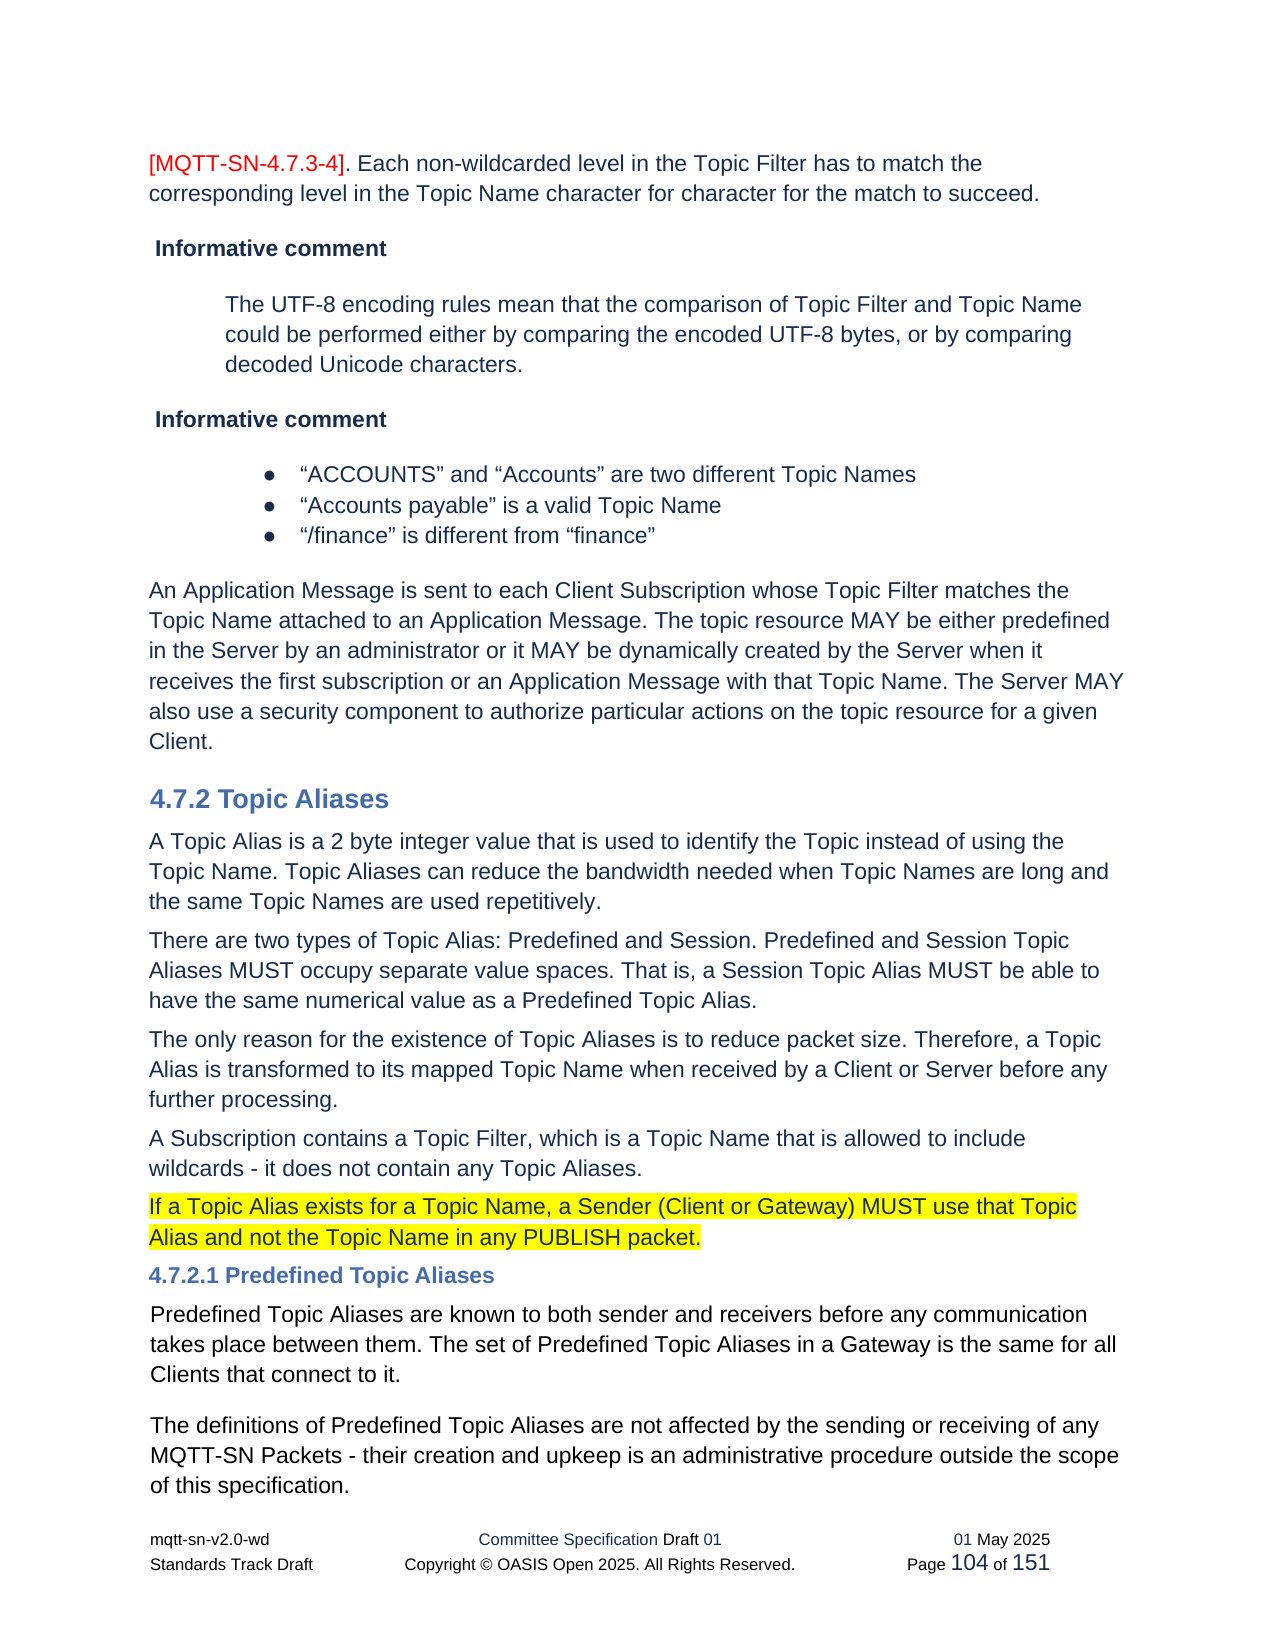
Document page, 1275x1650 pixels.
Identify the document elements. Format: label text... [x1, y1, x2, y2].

text Informative comment [148, 406, 1124, 433]
text An Application Message is sent to each Client Subscription whose Topic Filter matches the Topic Name attached to an Application Message. The topic resource MAY be either predefined in the Server by an administrator or it MAY be dynamically created by the Server when it receives the first subscription or an Application Message with that Topic Name. The Server MAY also use a security component to authorize particular actions on the topic resource for a given Client. [148, 577, 1124, 754]
subtitle 4.7.2 Topic Aliases [150, 783, 1124, 814]
text The only reason for the existence of Topic Aliases is to reduce packet size. Therefore, a Topic Alias is transformed to its mapped Topic Name when received by a Client or Server before any further processing. [148, 1026, 1124, 1112]
text The definitions of Predefined Topic Aliases are not affected by the sending or receiving of any MQTT-SN Packets - their creation and upkeep is an administrative procedure outside the scope of this specification. [150, 1412, 1125, 1499]
text Predefined Topic Aliases are known to both sender and receivers before any communication takes place between them. The set of Predefined Topic Aliases in a Gateway is the same for all Clients that connect to it. [150, 1301, 1125, 1387]
list “Accounts payable” is a valid Topic Name [262, 492, 1124, 518]
text The UTF-8 encoding rules mean that the comparison of Topic Filter and Topic Name could be performed either by comparing the encoded UTF-8 bytes, or by comparing decoded Unicode characters. [225, 291, 1124, 377]
list “ACCOUNTS” and “Accounts” are two different Topic Names [262, 461, 1124, 488]
list “/finance” is different from “finance” [262, 522, 1124, 548]
text If a Topic Alias exists for a Topic Name, a Sender (Client or Gateway) MUST use that Topic Alias and not the Topic Name in any PUBLISH packet. [148, 1193, 1124, 1250]
text A Subscription contains a Topic Filter, which is a Topic Name that is allowed to include wildcards - it does not contain any Topic Aliases. [148, 1124, 1124, 1181]
text [MQTT-SN-4.7.3-4]. Each non-wildcarded level in the Topic Filter has to match the corresponding level in the Topic Name character for character for the match to succeed. [148, 150, 1124, 207]
subtitle 4.7.2.1 Predefined Topic Aliases [148, 1262, 1124, 1288]
text Informative comment [148, 235, 1124, 262]
text There are two types of Topic Alias: Predefined and Session. Predefined and Session Topic Aliases MUST occupy separate value spaces. That is, a Session Topic Alias MUST be able to have the same numerical value as a Predefined Topic Alias. [148, 927, 1124, 1013]
text A Topic Alias is a 2 byte integer value that is used to identify the Topic instead of using the Topic Name. Topic Aliases can reduce the bandwidth needed when Topic Names are long and the same Topic Names are used repetitively. [148, 828, 1124, 914]
